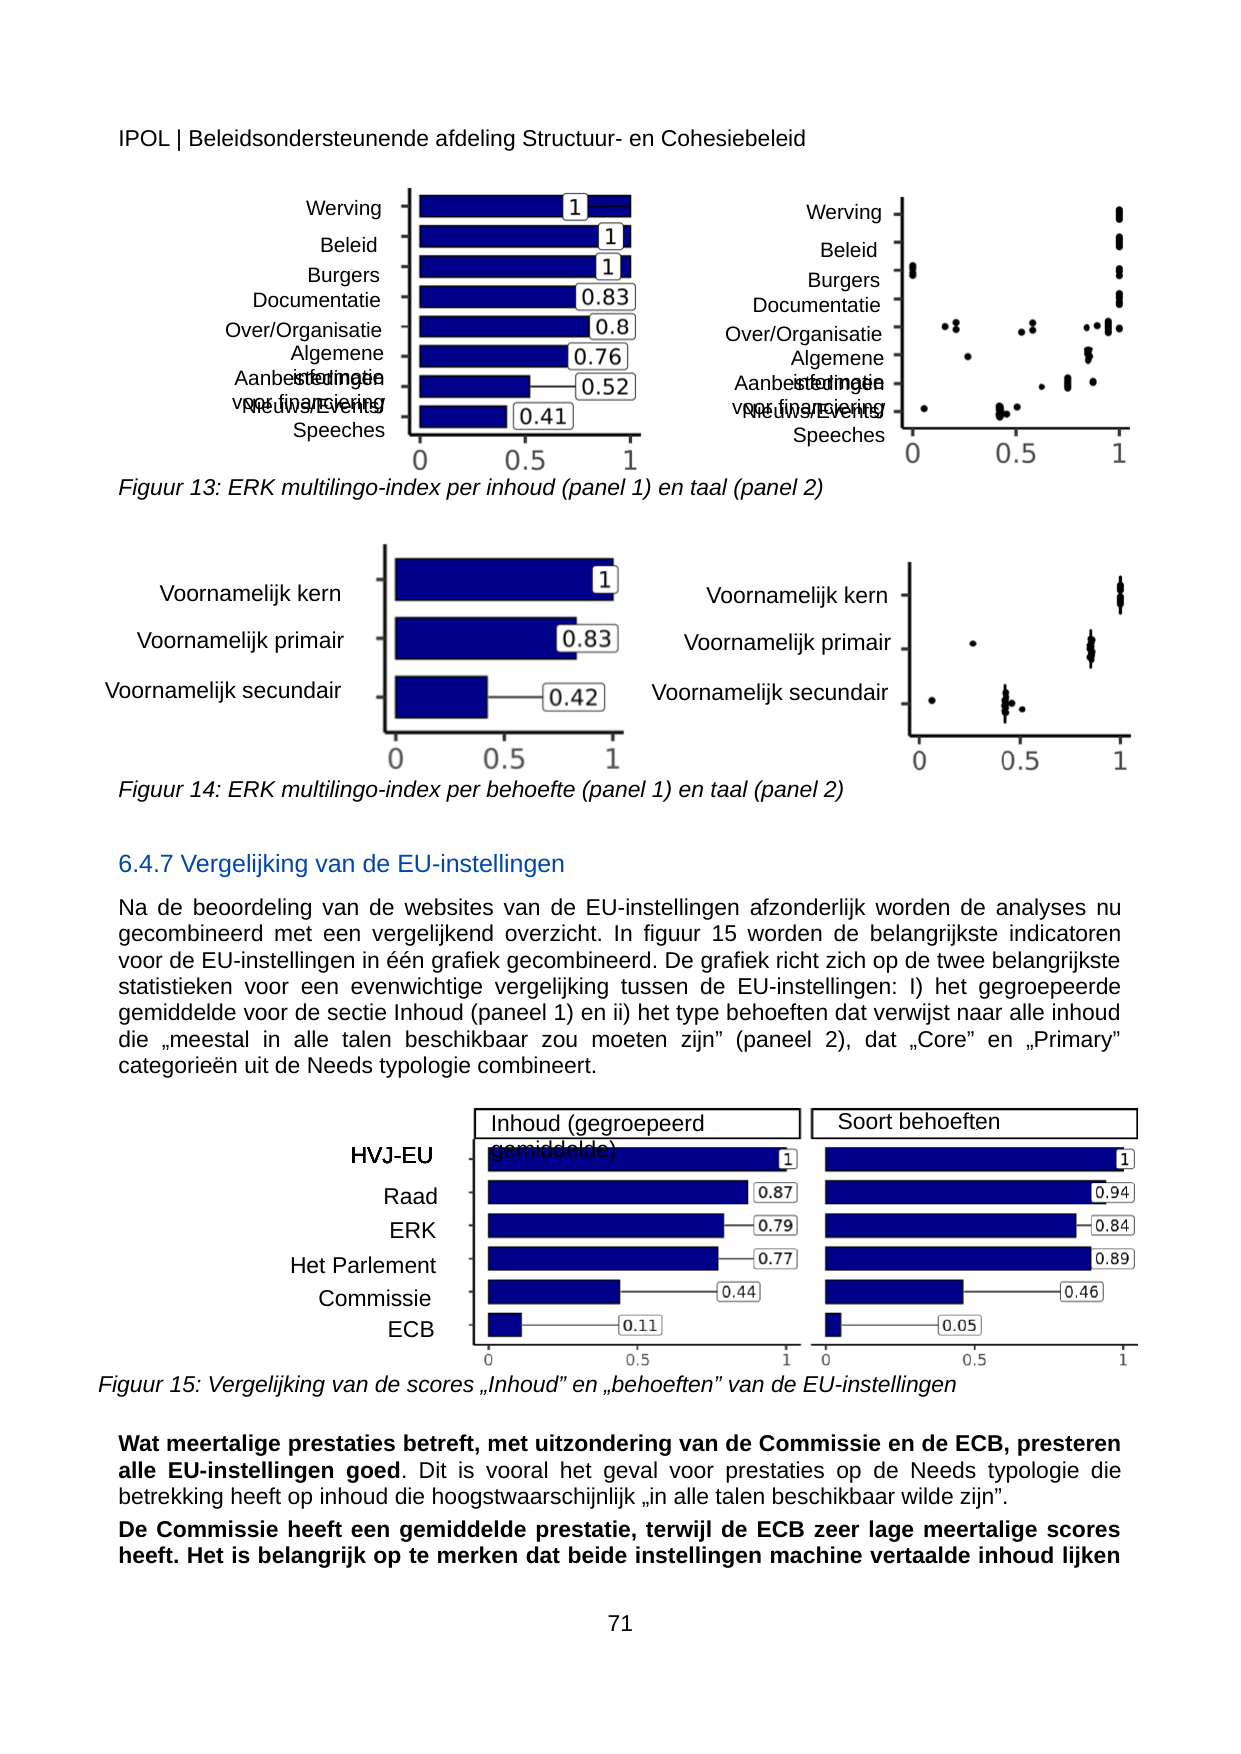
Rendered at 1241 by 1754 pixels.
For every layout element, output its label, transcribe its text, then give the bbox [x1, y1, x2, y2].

picture [896, 557, 1133, 777]
subtitle 6.4.7 Vergelijking van de EU-instellingen [118, 849, 1122, 878]
text Wat meertalige prestaties betreft, met uitzondering van de Commissie en de ECB, presteren alle EU-instellingen goed. Dit is vooral het geval voor prestaties op de Needs typologie die betrekking heeft op inhoud die hoogstwaarschijnlijk „in alle talen beschikbaar wilde zijn”. [118, 1430, 1122, 1509]
picture [466, 1102, 1147, 1371]
picture [893, 189, 1137, 467]
text Figuur 15: Vergelijking van de scores „Inhoud” en „behoeften” van de EU-instellingen [98, 1371, 1146, 1397]
text De Commissie heeft een gemiddelde prestatie, terwijl de ECB zeer lage meertalige scores heeft. Het is belangrijk op te merken dat beide instellingen machine vertaalde inhoud lijken [118, 1516, 1122, 1568]
text Figuur 13: ERK multilingo-index per inhoud (panel 1) en taal (panel 2) [118, 474, 1106, 500]
text Na de beoordeling van de websites van de EU-instellingen afzonderlijk worden de analyses nu gecombineerd met een vergelijkend overzicht. In figuur 15 worden de belangrijkste indicatoren voor de EU-instellingen in één grafiek gecombineerd. De grafiek richt zich op de twee belangrijkste statistieken voor een evenwichtige vergelijking tussen de EU-instellingen: I) het gegroepeerde gemiddelde voor de sectie Inhoud (paneel 1) en ii) het type behoeften dat verwijst naar alle inhoud die „meestal in alle talen beschikbaar zou moeten zijn” (paneel 2), dat „Core” en „Primary” categorieën uit de Needs typologie combineert. [118, 894, 1122, 1078]
picture [373, 538, 631, 774]
text Figuur 14: ERK multilingo-index per behoefte (panel 1) en taal (panel 2) [118, 777, 1103, 803]
picture [395, 180, 643, 474]
